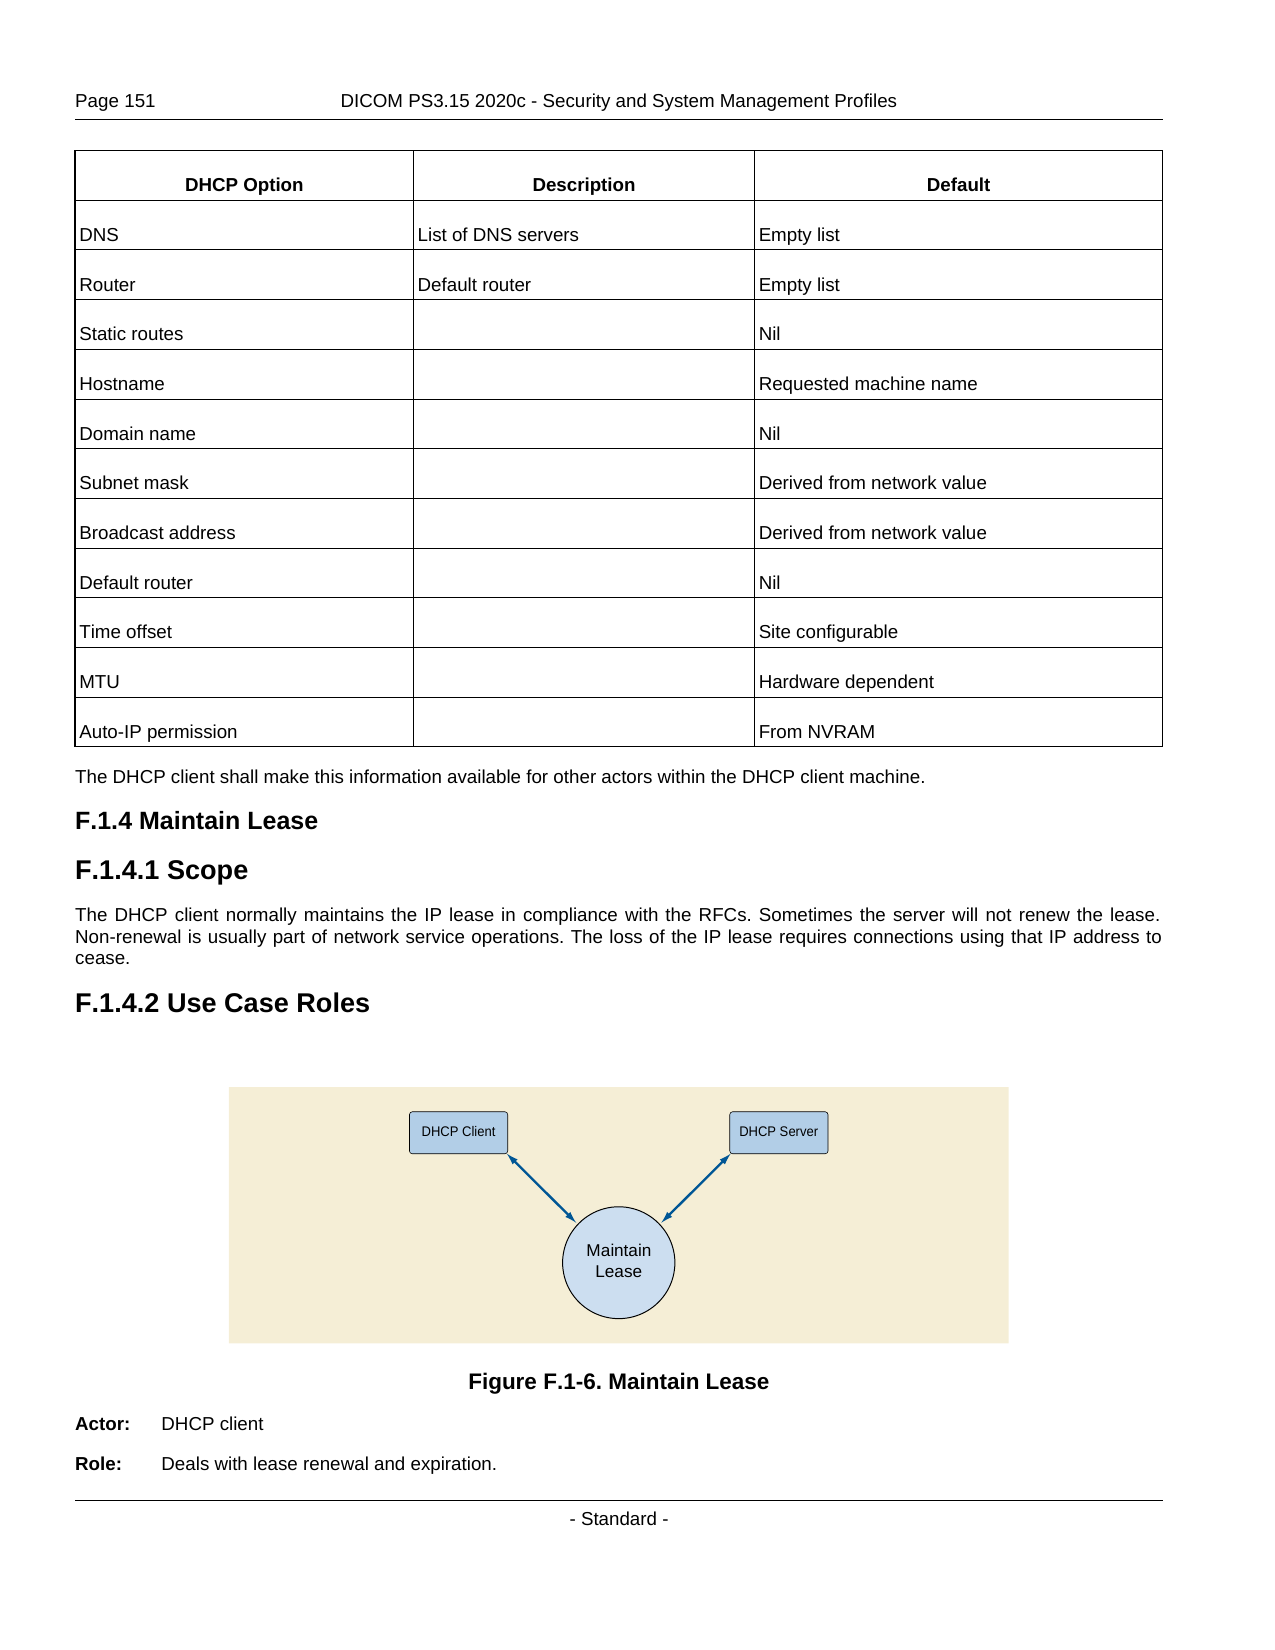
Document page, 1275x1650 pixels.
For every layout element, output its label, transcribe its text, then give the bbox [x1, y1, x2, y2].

table_cell [414, 598, 754, 647]
table_header Default [755, 151, 1162, 200]
table_cell From NVRAM [755, 698, 1162, 746]
table_cell DNS [76, 201, 413, 249]
table_cell [414, 549, 754, 597]
table_cell Static routes [76, 300, 413, 349]
table_cell Default router [76, 549, 413, 597]
text F.1.4 Maintain Lease [75, 806, 1162, 835]
table_cell Requested machine name [755, 350, 1162, 398]
table_cell Empty list [755, 201, 1162, 249]
text F.1.4.1 Scope [75, 854, 1162, 885]
table_cell Broadcast address [76, 499, 413, 547]
table_cell Nil [755, 300, 1162, 349]
table_cell Hardware dependent [755, 648, 1162, 697]
table_cell Empty list [755, 250, 1162, 299]
table_cell [414, 449, 754, 498]
text F.1.4.2 Use Case Roles [75, 987, 1162, 1018]
text The DHCP client normally maintains the IP lease in compliance with the RFCs. Sometimes the server will not renew the lease. Non-renewal is usually part of network service operations. The loss of the IP lease requires connections using that IP address to cease. [75, 904, 1162, 968]
table_cell Router [76, 250, 413, 299]
table_cell [414, 499, 754, 547]
table_cell [414, 400, 754, 448]
table_cell Derived from network value [755, 499, 1162, 547]
text Role: Deals with lease renewal and expiration. [75, 1453, 1162, 1474]
table_header Description [414, 151, 754, 200]
table_header DHCP Option [76, 151, 413, 200]
text Actor: DHCP client [75, 1413, 1162, 1434]
table_cell Hostname [76, 350, 413, 398]
table_cell [414, 698, 754, 746]
table_cell [414, 648, 754, 697]
table_cell Subnet mask [76, 449, 413, 498]
text The DHCP client shall make this information available for other actors within the DHCP client machine. [75, 766, 1162, 788]
text Figure F.1-6. Maintain Lease [75, 1368, 1162, 1394]
table_cell [414, 300, 754, 349]
table_cell Site configurable [755, 598, 1162, 647]
table_cell Nil [755, 400, 1162, 448]
table_cell Nil [755, 549, 1162, 597]
table_cell Default router [414, 250, 754, 299]
table_cell [414, 350, 754, 398]
table_cell MTU [76, 648, 413, 697]
table_cell Auto-IP permission [76, 698, 413, 746]
table_cell Domain name [76, 400, 413, 448]
table_cell Derived from network value [755, 449, 1162, 498]
table_cell List of DNS servers [414, 201, 754, 249]
table_cell Time offset [76, 598, 413, 647]
